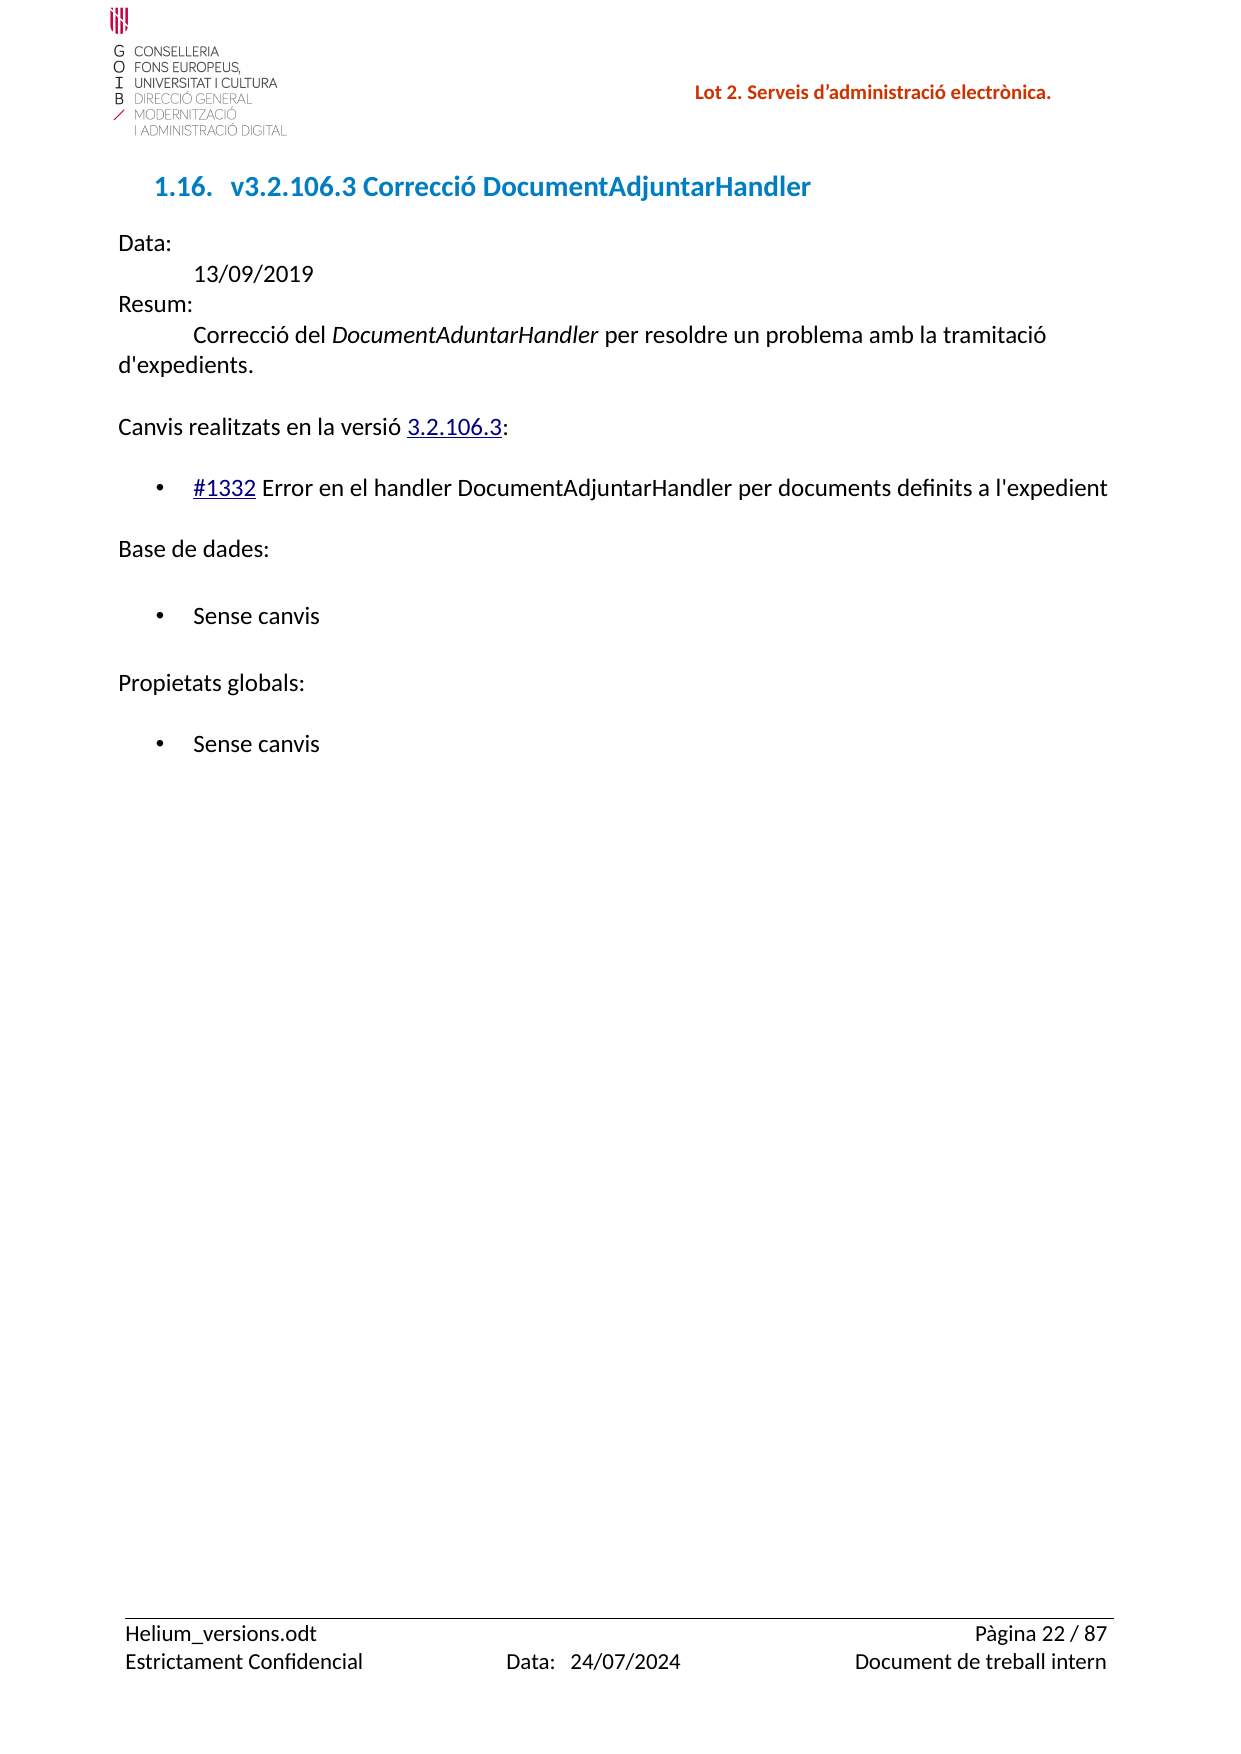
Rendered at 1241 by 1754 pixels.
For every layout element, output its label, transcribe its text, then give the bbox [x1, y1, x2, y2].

text 13/09/2019 [118, 258, 1122, 289]
list Sense canvis [156, 600, 1122, 630]
picture [100, 0, 297, 144]
list Sense canvis [156, 728, 1122, 758]
text Resum: [118, 289, 1122, 319]
subtitle v3.2.106.3 Correcció DocumentAdjuntarHandler [153, 168, 1122, 204]
text Propietats globals: [118, 667, 1122, 697]
text Correcció del DocumentAduntarHandler per resoldre un problema amb la tramitació d'expedients. [118, 319, 1122, 380]
text Data: [118, 228, 1122, 258]
text Canvis realitzats en la versió 3.2.106.3: [118, 411, 1122, 441]
text Base de dades: [118, 533, 1122, 563]
list #1332 Error en el handler DocumentAdjuntarHandler per documents definits a l'expedient [156, 472, 1122, 502]
